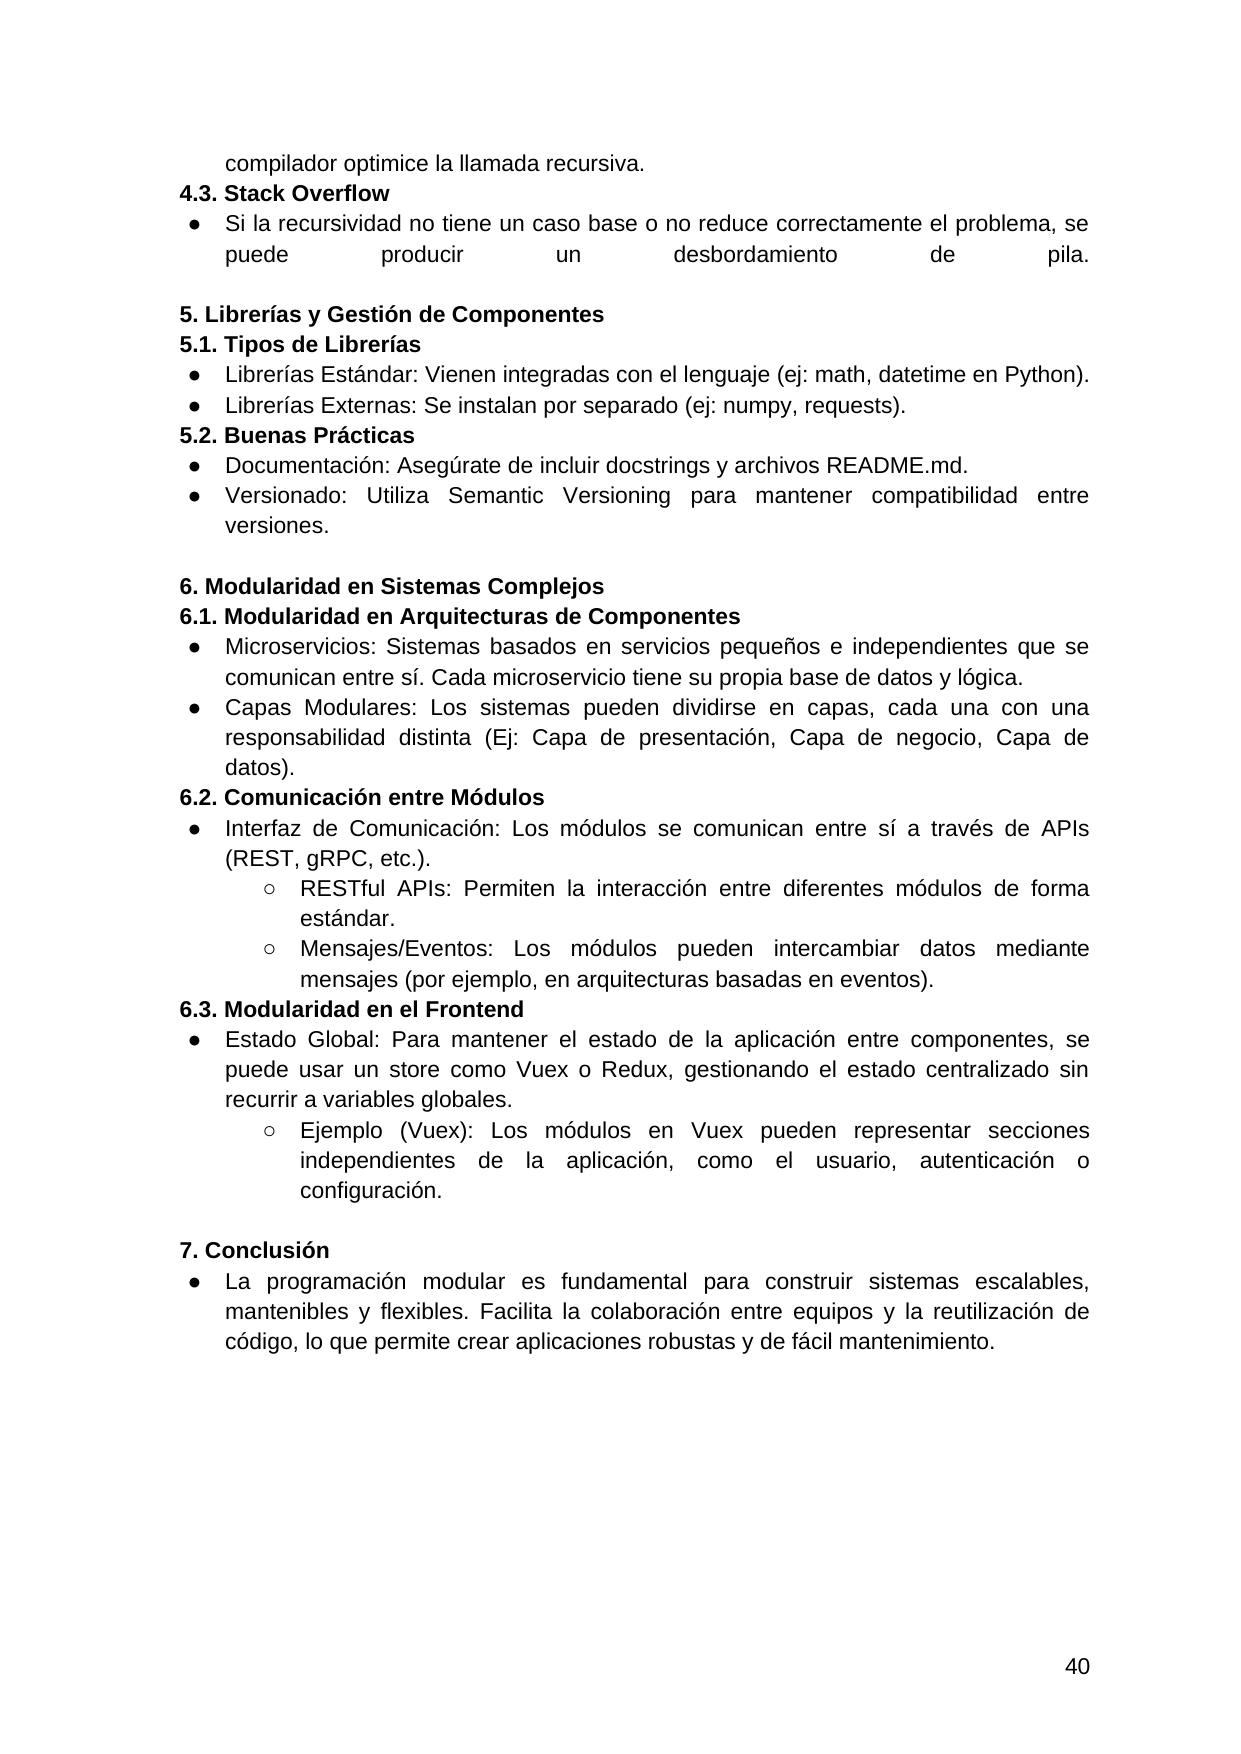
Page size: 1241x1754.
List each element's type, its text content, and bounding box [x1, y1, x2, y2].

text 6.2. Comunicación entre Módulos [179, 784, 1090, 811]
list Librerías Externas: Se instalan por separado (ej: numpy, requests). [187, 392, 1090, 418]
text 6.1. Modularidad en Arquitecturas de Componentes [179, 603, 1090, 629]
list Librerías Estándar: Vienen integradas con el lenguaje (ej: math, datetime en Python). [187, 361, 1090, 388]
list Estado Global: Para mantener el estado de la aplicación entre componentes, se puede usar un store como Vuex o Redux, gestionando el estado centralizado sin recurrir a variables globales. [187, 1026, 1090, 1113]
list Microservicios: Sistemas basados en servicios pequeños e independientes que se comunican entre sí. Cada microservicio tiene su propia base de datos y lógica. [187, 633, 1090, 690]
text 5.1. Tipos de Librerías [179, 331, 1090, 358]
list Interfaz de Comunicación: Los módulos se comunican entre sí a través de APIs (REST, gRPC, etc.). [187, 814, 1090, 871]
text 6.3. Modularidad en el Frontend [179, 996, 1090, 1022]
text 4.3. Stack Overflow [179, 180, 1090, 207]
text 7. Conclusión [179, 1237, 1090, 1264]
list Versionado: Utiliza Semantic Versioning para mantener compatibilidad entre versiones. [187, 482, 1090, 569]
list Capas Modulares: Los sistemas pueden dividirse en capas, cada una con una responsabilidad distinta (Ej: Capa de presentación, Capa de negocio, Capa de datos). [187, 694, 1090, 781]
list La programación modular es fundamental para construir sistemas escalables, mantenibles y flexibles. Facilita la colaboración entre equipos y la reutilización de código, lo que permite crear aplicaciones robustas y de fácil mantenimiento. [187, 1268, 1090, 1354]
list Mensajes/Eventos: Los módulos pueden intercambiar datos mediante mensajes (por ejemplo, en arquitecturas basadas en eventos). [262, 935, 1090, 992]
list RESTful APIs: Permiten la interacción entre diferentes módulos de forma estándar. [262, 875, 1090, 932]
list Ejemplo (Vuex): Los módulos en Vuex pueden representar secciones independientes de la aplicación, como el usuario, autenticación o configuración. [262, 1117, 1090, 1234]
text 5.2. Buenas Prácticas [179, 422, 1090, 448]
list Documentación: Asegúrate de incluir docstrings y archivos README.md. [187, 452, 1090, 478]
list Si la recursividad no tiene un caso base o no reduce correctamente el problema, se puede producir un desbordamiento de pila. [187, 210, 1090, 297]
text 5. Librerías y Gestión de Componentes [179, 301, 1090, 327]
list compilador optimice la llamada recursiva. [187, 150, 1090, 176]
text 6. Modularidad en Sistemas Complejos [179, 573, 1090, 599]
